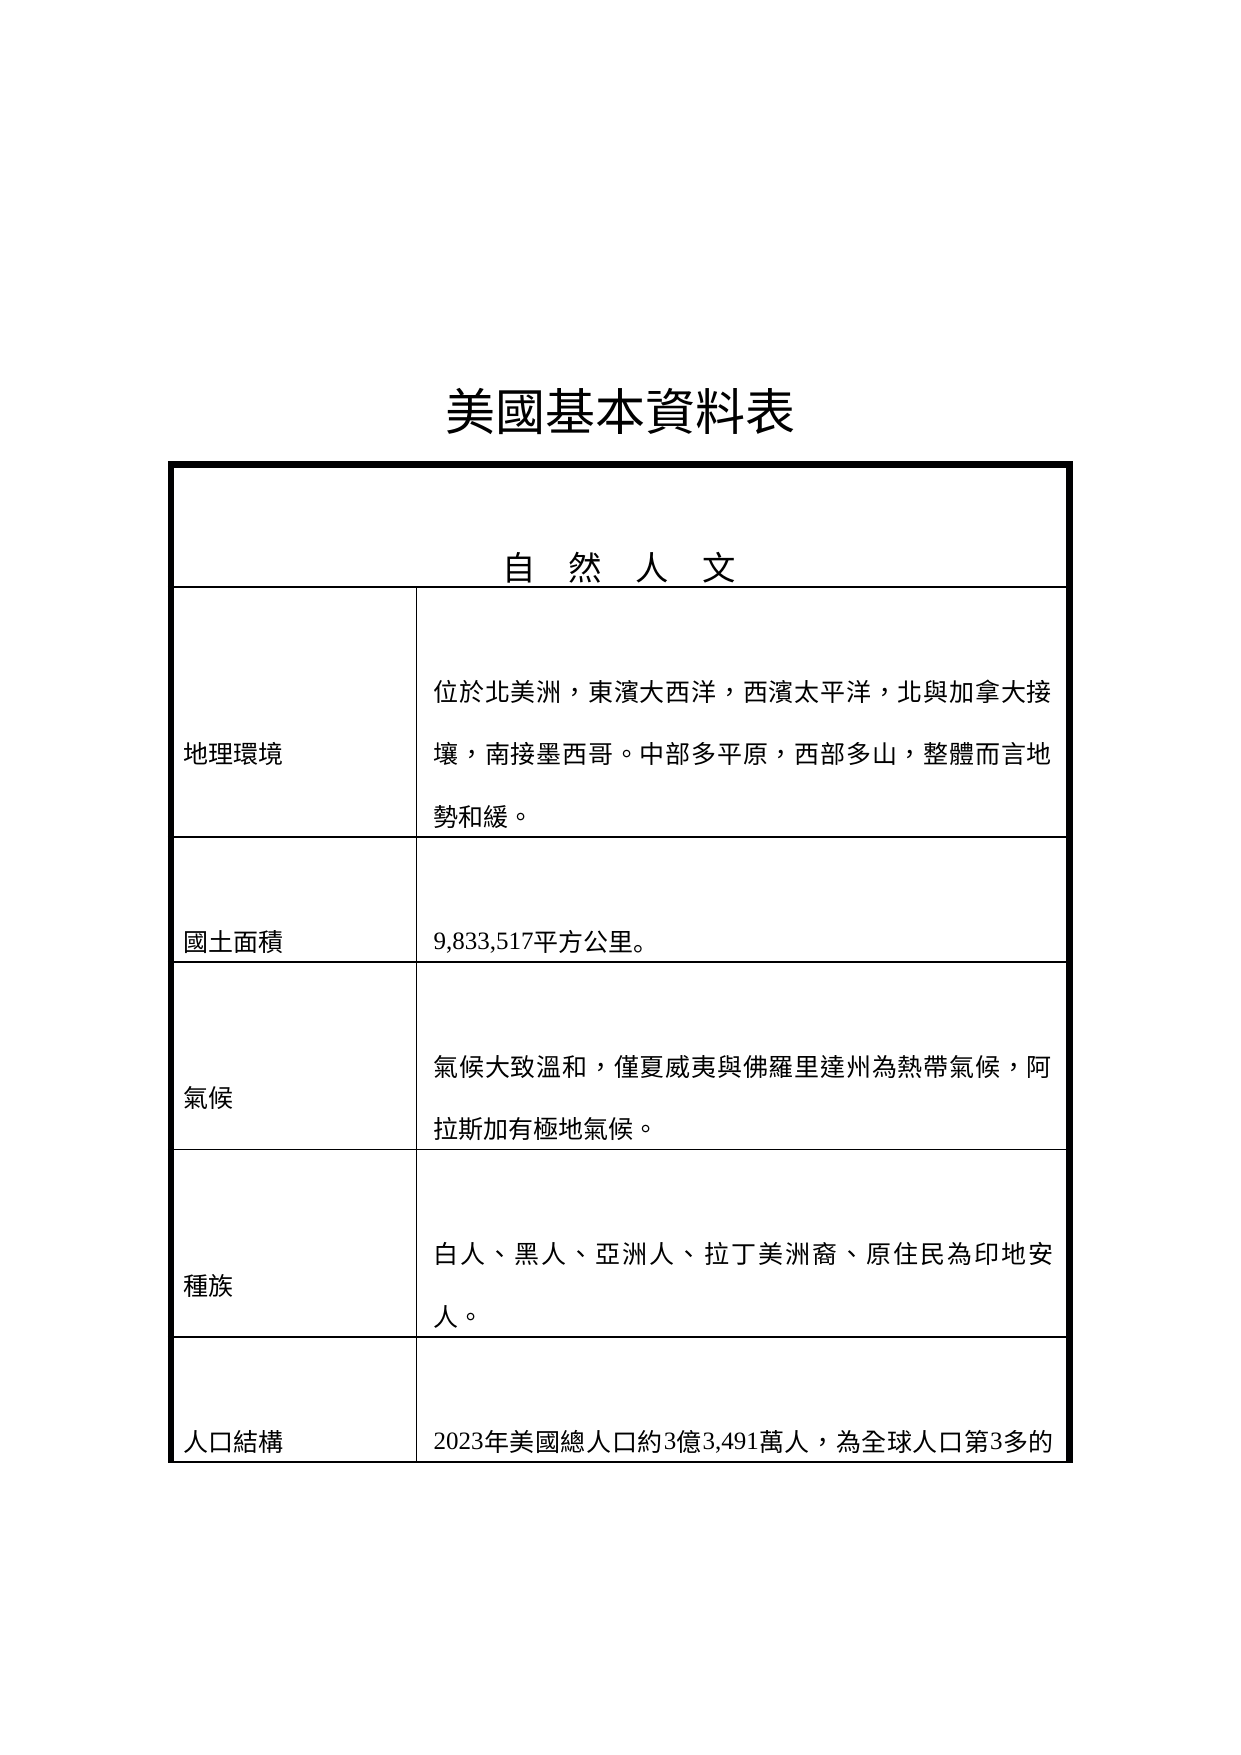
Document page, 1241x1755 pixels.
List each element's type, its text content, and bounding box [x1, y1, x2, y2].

table_header 自 然 人 文 [174, 468, 1066, 586]
table_cell 氣候 [174, 963, 416, 1149]
table_cell 國土面積 [174, 838, 416, 961]
table_cell 地理環境 [174, 588, 416, 836]
table_cell 位於北美洲，東濱大西洋，西濱太平洋，北與加拿大接壤，南接墨西哥。中部多平原，西部多山，整體而言地勢和緩。 [417, 588, 1066, 836]
table_cell 氣候大致溫和，僅夏威夷與佛羅里達州為熱帶氣候，阿拉斯加有極地氣候。 [417, 963, 1066, 1149]
table_cell 種族 [174, 1150, 416, 1336]
table_cell 2023年美國總人口約3億3,491萬人，為全球人口第3多的 [417, 1338, 1066, 1461]
table_cell 人口結構 [174, 1338, 416, 1461]
text 美國基本資料表 [177, 336, 1063, 461]
table_cell 白人、黑人、亞洲人、拉丁美洲裔、原住民為印地安人。 [417, 1150, 1066, 1336]
table_cell 9,833,517平方公里。 [417, 838, 1066, 961]
